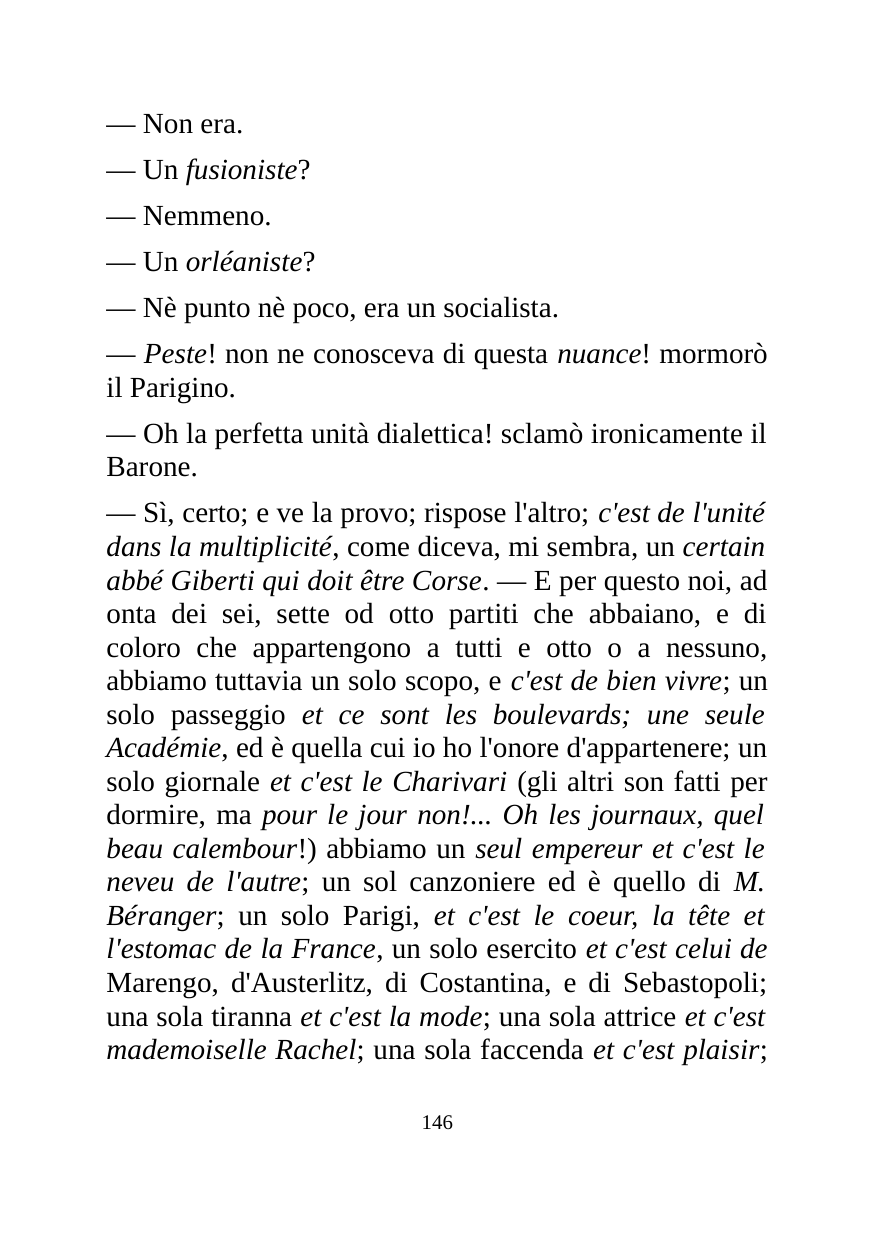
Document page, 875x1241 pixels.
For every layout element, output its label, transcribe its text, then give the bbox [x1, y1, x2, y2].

text — Non era. [106, 106, 768, 140]
text — Nemmeno. [106, 198, 768, 232]
text — Peste! non ne conosceva di questa nuance! mormorò il Parigino. [106, 336, 768, 403]
text — Un fusioniste? [106, 152, 768, 186]
text — Un orléaniste? [106, 244, 768, 278]
text — Nè punto nè poco, era un socialista. [106, 290, 768, 324]
text — Sì, certo; e ve la provo; rispose l'altro; c'est de l'unité dans la multiplicité, come diceva, mi sembra, un certain abbé Giberti qui doit être Corse. — E per questo noi, ad onta dei sei, sette od otto partiti che abbaiano, e di coloro che appartengono a tutti e otto o a nessuno, abbiamo tuttavia un solo scopo, e c'est de bien vivre; un solo passeggio et ce sont les boulevards; une seule Académie, ed è quella cui io ho l'onore d'appartenere; un solo giornale et c'est le Charivari (gli altri son fatti per dormire, ma pour le jour non!... Oh les journaux, quel beau calembour!) abbiamo un seul empereur et c'est le neveu de l'autre; un sol canzoniere ed è quello di M. Béranger; un solo Parigi, et c'est le coeur, la tête et l'estomac de la France, un solo esercito et c'est celui de Marengo, d'Austerlitz, di Costantina, e di Sebastopoli; una sola tiranna et c'est la mode; una sola attrice et c'est mademoiselle Rachel; una sola faccenda et c'est plaisir; [106, 496, 768, 1066]
text — Oh la perfetta unità dialettica! sclamò ironicamente il Barone. [106, 416, 768, 483]
